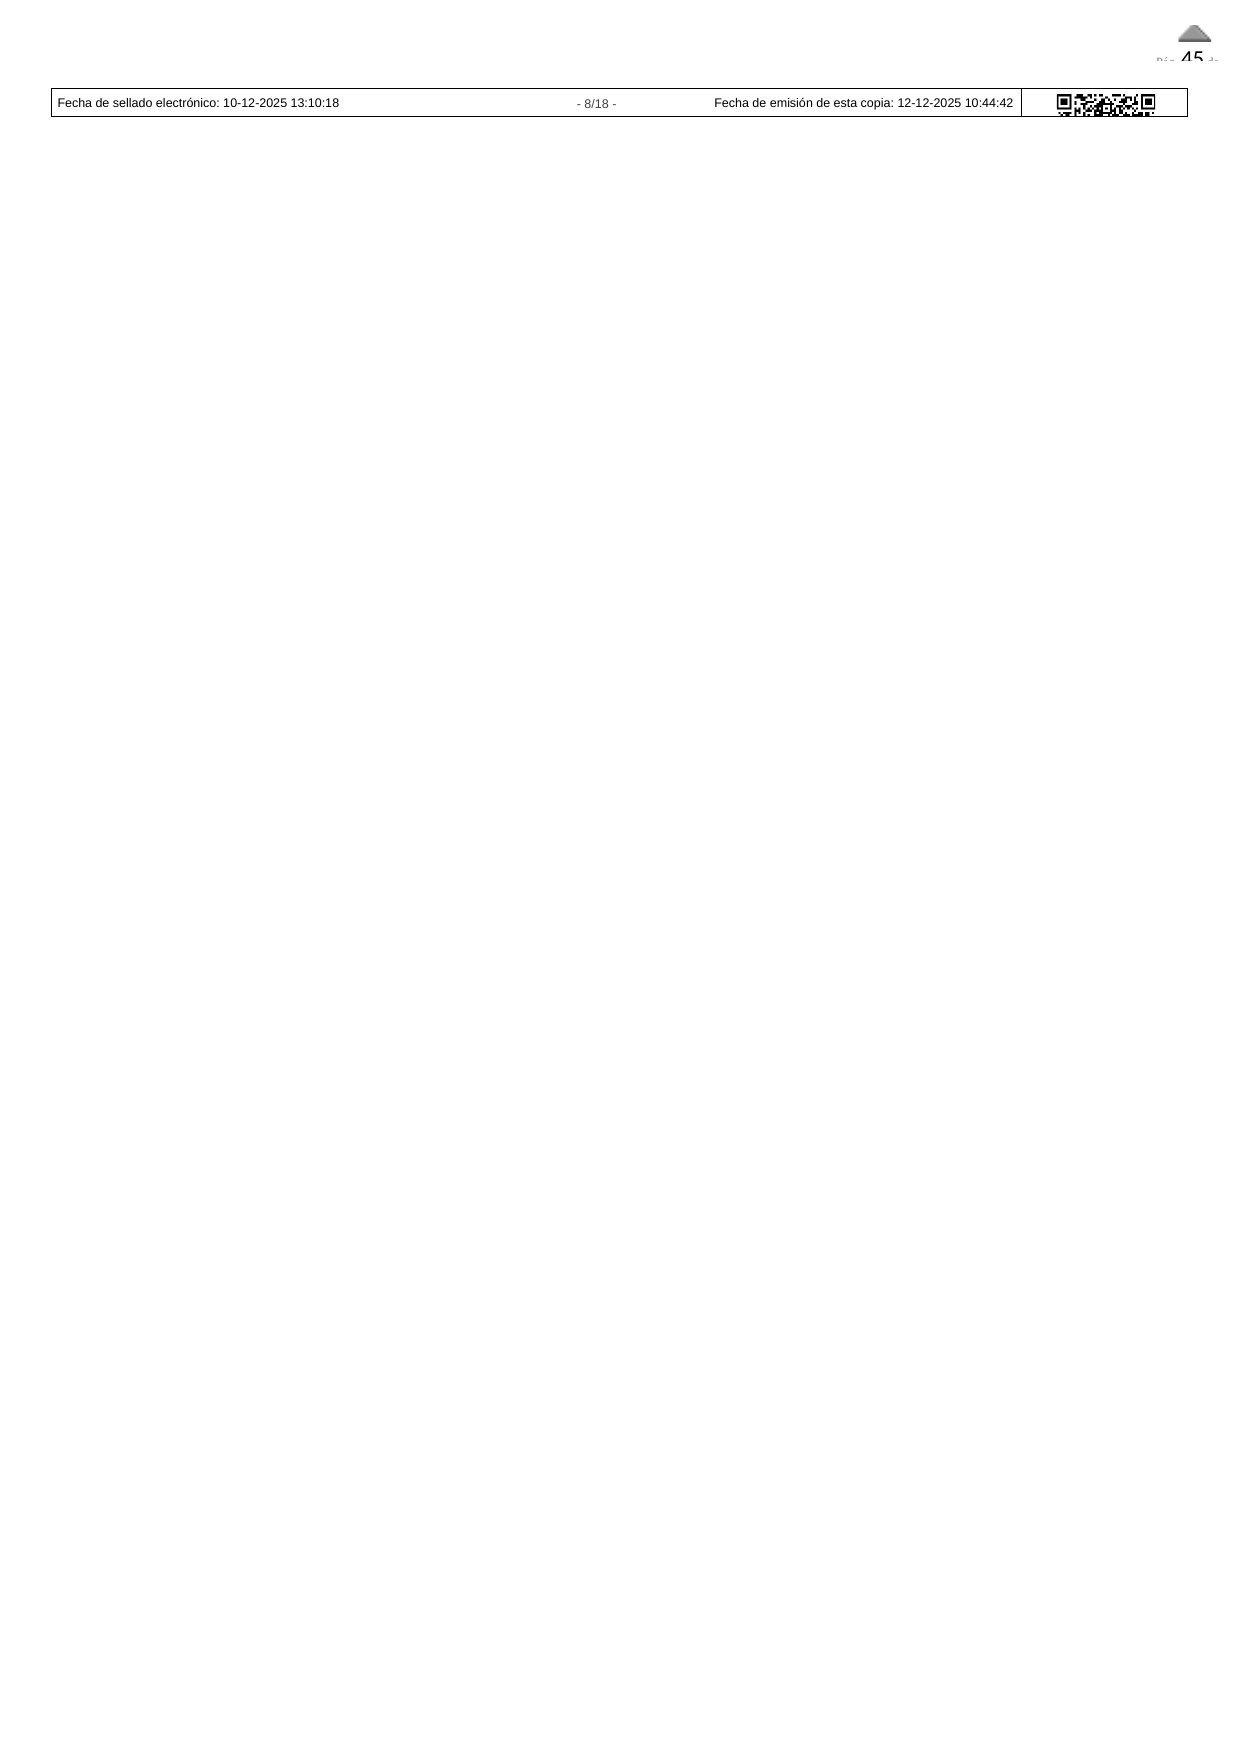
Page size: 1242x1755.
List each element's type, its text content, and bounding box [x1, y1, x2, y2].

table_cell Fecha de sellado electrónico: 10-12-2025 13:10:18 - 8/18 - Fecha de emisión de esta copia: 12-12-2025 10:44:42 [52, 89, 1021, 116]
table_header [1022, 89, 1187, 116]
